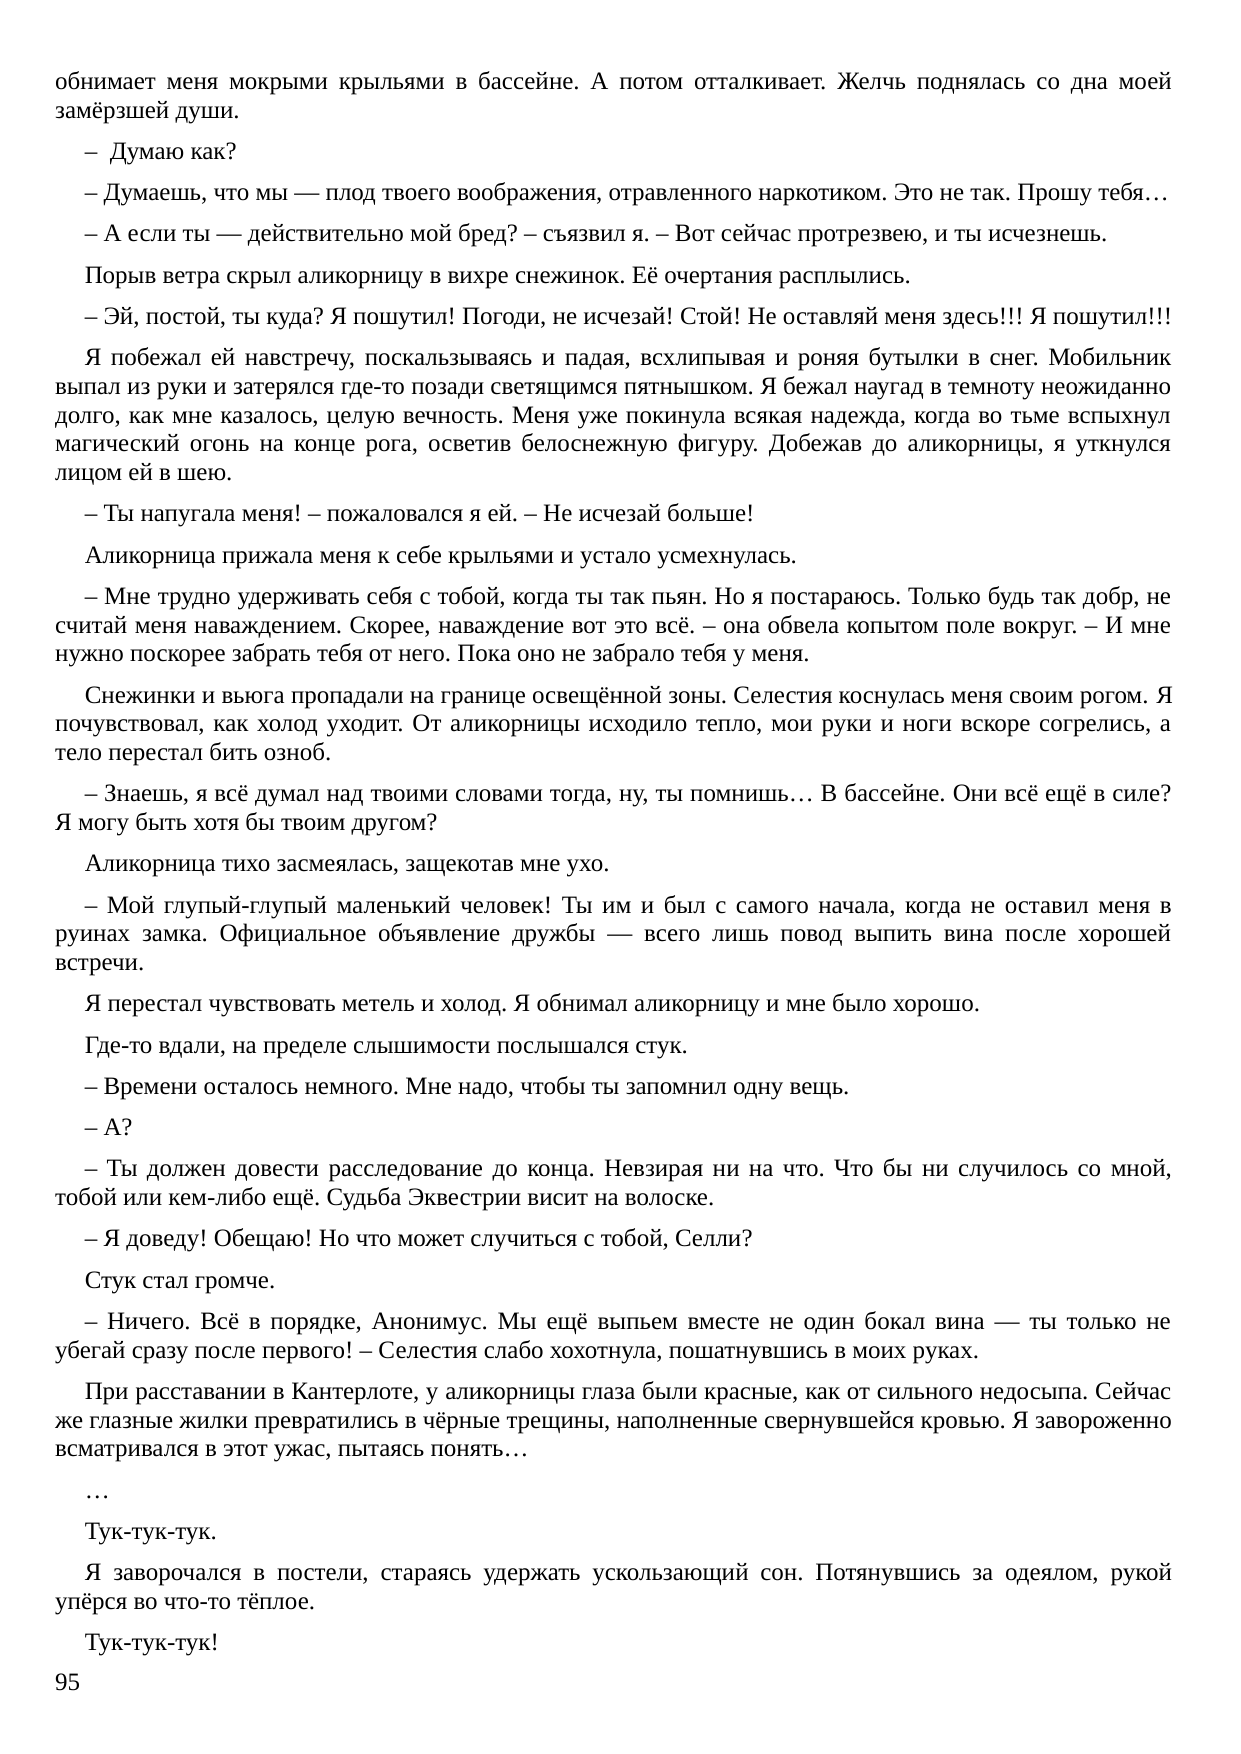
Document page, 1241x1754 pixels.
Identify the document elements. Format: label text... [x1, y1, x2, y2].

text Тук-тук-тук! [55, 1627, 1173, 1656]
text – Ты напугала меня! – пожаловался я ей. – Не исчезай больше! [55, 498, 1173, 527]
text Я побежал ей навстречу, поскальзываясь и падая, всхлипывая и роняя бутылки в снег. Мобильник выпал из руки и затерялся где-то позади светящимся пятнышком. Я бежал наугад в темноту неожиданно долго, как мне казалось, целую вечность. Меня уже покинула всякая надежда, когда во тьме вспыхнул магический огонь на конце рога, осветив белоснежную фигуру. Добежав до аликорницы, я уткнулся лицом ей в шею. [55, 342, 1173, 486]
text – Эй, постой, ты куда? Я пошутил! Погоди, не исчезай! Стой! Не оставляй меня здесь!!! Я пошутил!!! [55, 301, 1173, 330]
text – Времени осталось немного. Мне надо, чтобы ты запомнил одну вещь. [55, 1071, 1173, 1100]
text Я перестал чувствовать метель и холод. Я обнимал аликорницу и мне было хорошо. [55, 988, 1173, 1017]
text – А если ты — действительно мой бред? – съязвил я. – Вот сейчас протрезвею, и ты исчезнешь. [55, 218, 1173, 247]
text – Думаешь, что мы — плод твоего воображения, отравленного наркотиком. Это не так. Прошу тебя… [55, 177, 1173, 206]
text Аликорница прижала меня к себе крыльями и устало усмехнулась. [55, 540, 1173, 568]
text Порыв ветра скрыл аликорницу в вихре снежинок. Её очертания расплылись. [55, 260, 1173, 288]
text Где-то вдали, на пределе слышимости послышался стук. [55, 1030, 1173, 1058]
text – Ты должен довести расследование до конца. Невзирая ни на что. Что бы ни случилось со мной, тобой или кем-либо ещё. Судьба Эквестрии висит на волоске. [55, 1153, 1173, 1211]
text – Думаю как? [55, 136, 1173, 165]
text При расставании в Кантерлоте, у аликорницы глаза были красные, как от сильного недосыпа. Сейчас же глазные жилки превратились в чёрные трещины, наполненные свернувшейся кровью. Я завороженно всматривался в этот ужас, пытаясь понять… [55, 1376, 1173, 1462]
text – Я доведу! Обещаю! Но что может случиться с тобой, Селли? [55, 1223, 1173, 1252]
text – Ничего. Всё в порядке, Анонимус. Мы ещё выпьем вместе не один бокал вина — ты только не убегай сразу после первого! – Селестия слабо хохотнула, пошатнувшись в моих руках. [55, 1306, 1173, 1363]
text Снежинки и вьюга пропадали на границе освещённой зоны. Селестия коснулась меня своим рогом. Я почувствовал, как холод уходит. От аликорницы исходило тепло, мои руки и ноги вскоре согрелись, а тело перестал бить озноб. [55, 680, 1173, 766]
text – Знаешь, я всё думал над твоими словами тогда, ну, ты помнишь… В бассейне. Они всё ещё в силе? Я могу быть хотя бы твоим другом? [55, 778, 1173, 836]
text Аликорница тихо засмеялась, защекотав мне ухо. [55, 848, 1173, 877]
text обнимает меня мокрыми крыльями в бассейне. А потом отталкивает. Желчь поднялась со дна моей замёрзшей души. [55, 66, 1173, 123]
text – А? [55, 1112, 1173, 1141]
text Стук стал громче. [55, 1265, 1173, 1293]
text – Мне трудно удерживать себя с тобой, когда ты так пьян. Но я постараюсь. Только будь так добр, не считай меня наваждением. Скорее, наваждение вот это всё. – она обвела копытом поле вокруг. – И мне нужно поскорее забрать тебя от него. Пока оно не забрало тебя у меня. [55, 581, 1173, 667]
text – Мой глупый-глупый маленький человек! Ты им и был с самого начала, когда не оставил меня в руинах замка. Официальное объявление дружбы — всего лишь повод выпить вина после хорошей встречи. [55, 890, 1173, 976]
text … [55, 1475, 1173, 1503]
text Тук-тук-тук. [55, 1516, 1173, 1545]
text Я заворочался в постели, стараясь удержать ускользающий сон. Потянувшись за одеялом, рукой упёрся во что-то тёплое. [55, 1557, 1173, 1615]
